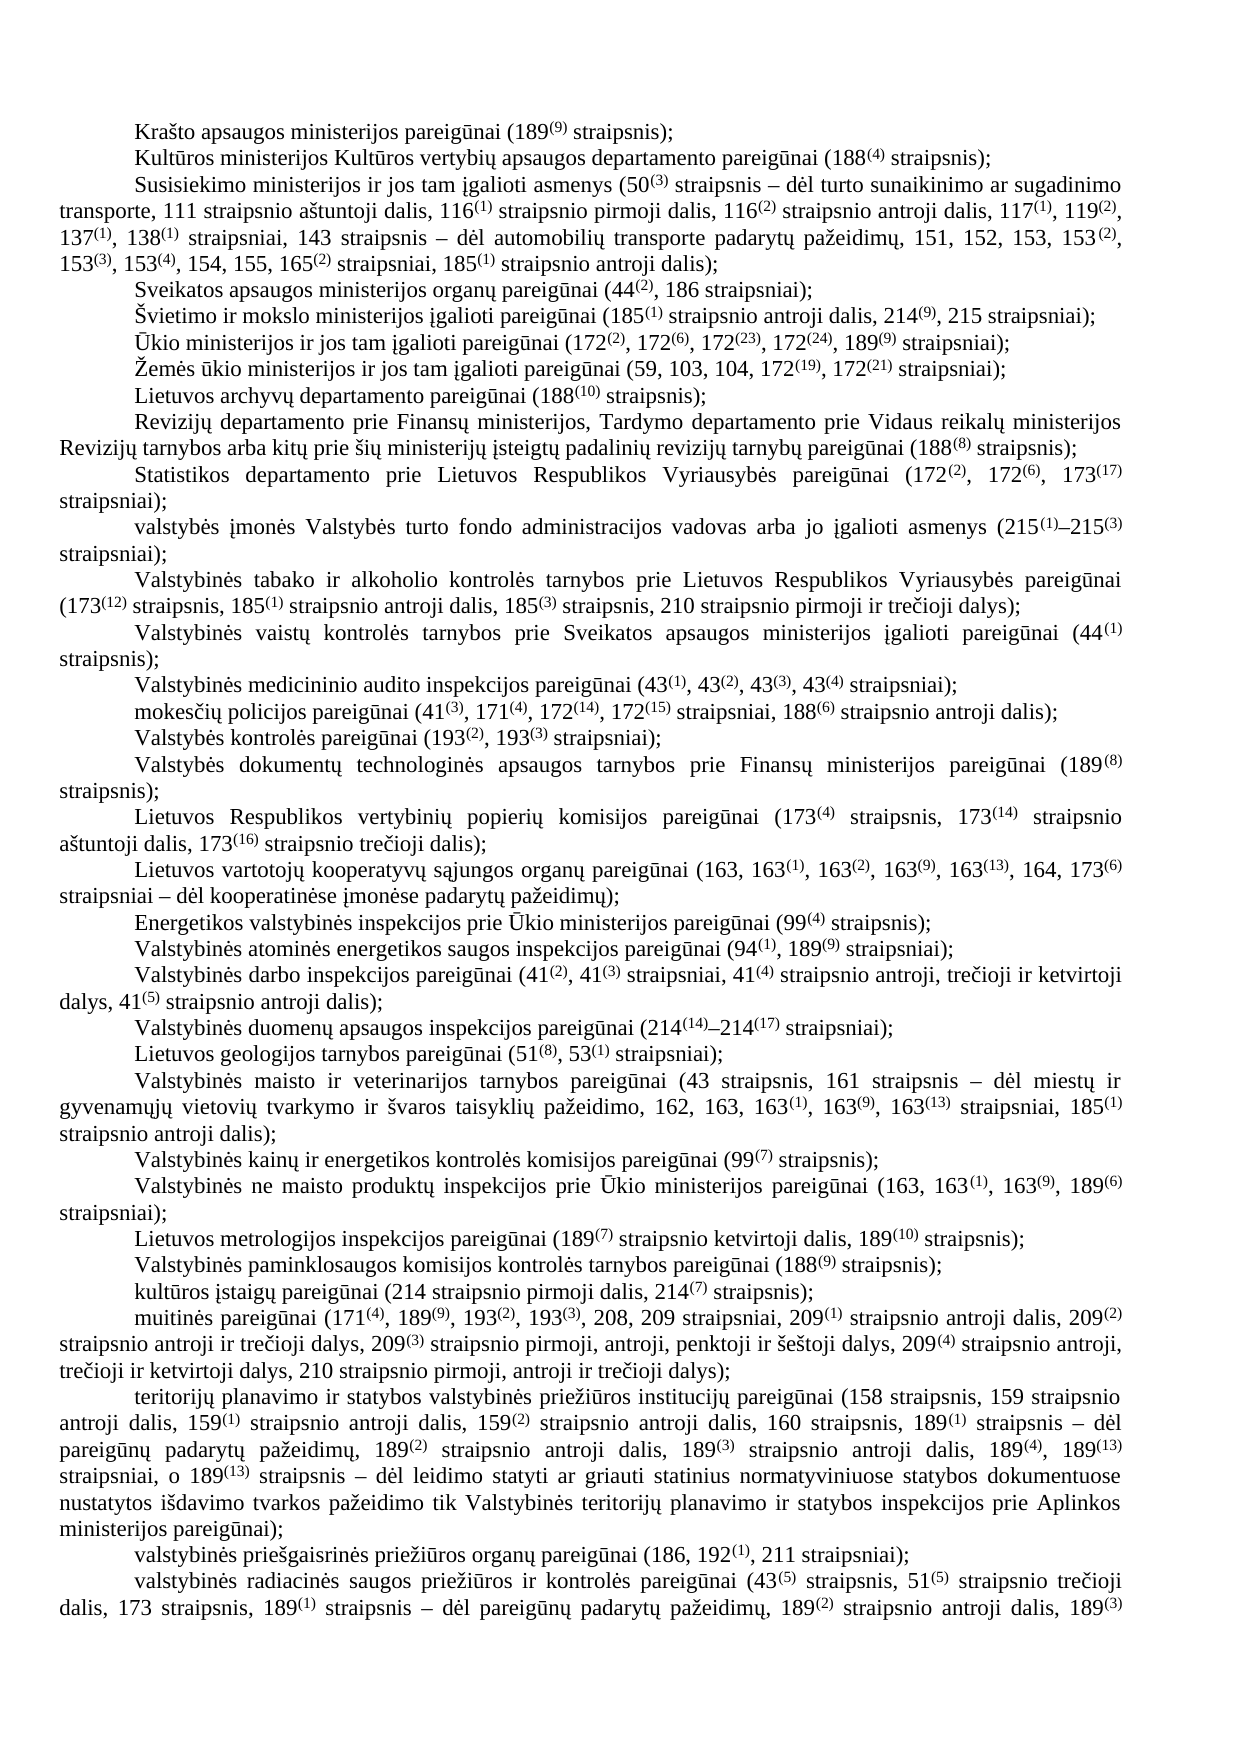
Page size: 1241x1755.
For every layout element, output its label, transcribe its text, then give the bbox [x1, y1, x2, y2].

text Susisiekimo ministerijos ir jos tam įgalioti asmenys (50(3) straipsnis – dėl turto sunaikinimo ar sugadinimo transporte, 111 straipsnio aštuntoji dalis, 116(1) straipsnio pirmoji dalis, 116(2) straipsnio antroji dalis, 117(1), 119(2), 137(1), 138(1) straipsniai, 143 straipsnis – dėl automobilių transporte padarytų pažeidimų, 151, 152, 153, 153(2), 153(3), 153(4), 154, 155, 165(2) straipsniai, 185(1) straipsnio antroji dalis); [59, 171, 1122, 276]
text Valstybinės paminklosaugos komisijos kontrolės tarnybos pareigūnai (188(9) straipsnis); [59, 1251, 1122, 1278]
text Valstybinės vaistų kontrolės tarnybos prie Sveikatos apsaugos ministerijos įgalioti pareigūnai (44(1) straipsnis); [59, 619, 1122, 672]
text Valstybinės atominės energetikos saugos inspekcijos pareigūnai (94(1), 189(9) straipsniai); [59, 935, 1122, 961]
text Valstybės dokumentų technologinės apsaugos tarnybos prie Finansų ministerijos pareigūnai (189(8) straipsnis); [59, 751, 1122, 803]
text Valstybinės ne maisto produktų inspekcijos prie Ūkio ministerijos pareigūnai (163, 163(1), 163(9), 189(6) straipsniai); [59, 1172, 1122, 1225]
text Lietuvos Respublikos vertybinių popierių komisijos pareigūnai (173(4) straipsnis, 173(14) straipsnio aštuntoji dalis, 173(16) straipsnio trečioji dalis); [59, 803, 1122, 856]
text Lietuvos geologijos tarnybos pareigūnai (51(8), 53(1) straipsniai); [59, 1041, 1122, 1067]
text Valstybinės duomenų apsaugos inspekcijos pareigūnai (214(14)–214(17) straipsniai); [59, 1014, 1122, 1041]
text valstybinės radiacinės saugos priežiūros ir kontrolės pareigūnai (43(5) straipsnis, 51(5) straipsnio trečioji dalis, 173 straipsnis, 189(1) straipsnis – dėl pareigūnų padarytų pažeidimų, 189(2) straipsnio antroji dalis, 189(3) [59, 1568, 1122, 1620]
text Kultūros ministerijos Kultūros vertybių apsaugos departamento pareigūnai (188(4) straipsnis); [59, 144, 1122, 171]
text Lietuvos metrologijos inspekcijos pareigūnai (189(7) straipsnio ketvirtoji dalis, 189(10) straipsnis); [59, 1225, 1122, 1251]
text Valstybinės kainų ir energetikos kontrolės komisijos pareigūnai (99(7) straipsnis); [59, 1146, 1122, 1172]
text Revizijų departamento prie Finansų ministerijos, Tardymo departamento prie Vidaus reikalų ministerijos Revizijų tarnybos arba kitų prie šių ministerijų įsteigtų padalinių revizijų tarnybų pareigūnai (188(8) straipsnis); [59, 408, 1122, 461]
text Krašto apsaugos ministerijos pareigūnai (189(9) straipsnis); [59, 118, 1122, 144]
text mokesčių policijos pareigūnai (41(3), 171(4), 172(14), 172(15) straipsniai, 188(6) straipsnio antroji dalis); [59, 698, 1122, 724]
text Valstybinės tabako ir alkoholio kontrolės tarnybos prie Lietuvos Respublikos Vyriausybės pareigūnai (173(12) straipsnis, 185(1) straipsnio antroji dalis, 185(3) straipsnis, 210 straipsnio pirmoji ir trečioji dalys); [59, 566, 1122, 619]
text valstybinės priešgaisrinės priežiūros organų pareigūnai (186, 192(1), 211 straipsniai); [59, 1541, 1122, 1568]
text Valstybės kontrolės pareigūnai (193(2), 193(3) straipsniai); [59, 724, 1122, 751]
text Valstybinės darbo inspekcijos pareigūnai (41(2), 41(3) straipsniai, 41(4) straipsnio antroji, trečioji ir ketvirtoji dalys, 41(5) straipsnio antroji dalis); [59, 961, 1122, 1014]
text Statistikos departamento prie Lietuvos Respublikos Vyriausybės pareigūnai (172(2), 172(6), 173(17) straipsniai); [59, 461, 1122, 513]
text Valstybinės medicininio audito inspekcijos pareigūnai (43(1), 43(2), 43(3), 43(4) straipsniai); [59, 672, 1122, 698]
text Lietuvos vartotojų kooperatyvų sąjungos organų pareigūnai (163, 163(1), 163(2), 163(9), 163(13), 164, 173(6) straipsniai – dėl kooperatinėse įmonėse padarytų pažeidimų); [59, 856, 1122, 909]
text Lietuvos archyvų departamento pareigūnai (188(10) straipsnis); [59, 382, 1122, 408]
text Energetikos valstybinės inspekcijos prie Ūkio ministerijos pareigūnai (99(4) straipsnis); [59, 909, 1122, 935]
text muitinės pareigūnai (171(4), 189(9), 193(2), 193(3), 208, 209 straipsniai, 209(1) straipsnio antroji dalis, 209(2) straipsnio antroji ir trečioji dalys, 209(3) straipsnio pirmoji, antroji, penktoji ir šeštoji dalys, 209(4) straipsnio antroji, trečioji ir ketvirtoji dalys, 210 straipsnio pirmoji, antroji ir trečioji dalys); [59, 1304, 1122, 1383]
text Švietimo ir mokslo ministerijos įgalioti pareigūnai (185(1) straipsnio antroji dalis, 214(9), 215 straipsniai); [59, 303, 1122, 329]
text teritorijų planavimo ir statybos valstybinės priežiūros institucijų pareigūnai (158 straipsnis, 159 straipsnio antroji dalis, 159(1) straipsnio antroji dalis, 159(2) straipsnio antroji dalis, 160 straipsnis, 189(1) straipsnis – dėl pareigūnų padarytų pažeidimų, 189(2) straipsnio antroji dalis, 189(3) straipsnio antroji dalis, 189(4), 189(13) straipsniai, o 189(13) straipsnis – dėl leidimo statyti ar griauti statinius normatyviniuose statybos dokumentuose nustatytos išdavimo tvarkos pažeidimo tik Valstybinės teritorijų planavimo ir statybos inspekcijos prie Aplinkos ministerijos pareigūnai); [59, 1383, 1122, 1541]
text Valstybinės maisto ir veterinarijos tarnybos pareigūnai (43 straipsnis, 161 straipsnis – dėl miestų ir gyvenamųjų vietovių tvarkymo ir švaros taisyklių pažeidimo, 162, 163, 163(1), 163(9), 163(13) straipsniai, 185(1) straipsnio antroji dalis); [59, 1067, 1122, 1146]
text Ūkio ministerijos ir jos tam įgalioti pareigūnai (172(2), 172(6), 172(23), 172(24), 189(9) straipsniai); [59, 329, 1122, 355]
text Sveikatos apsaugos ministerijos organų pareigūnai (44(2), 186 straipsniai); [59, 276, 1122, 303]
text valstybės įmonės Valstybės turto fondo administracijos vadovas arba jo įgalioti asmenys (215(1)–215(3) straipsniai); [59, 513, 1122, 566]
text kultūros įstaigų pareigūnai (214 straipsnio pirmoji dalis, 214(7) straipsnis); [59, 1278, 1122, 1304]
text Žemės ūkio ministerijos ir jos tam įgalioti pareigūnai (59, 103, 104, 172(19), 172(21) straipsniai); [59, 355, 1122, 382]
